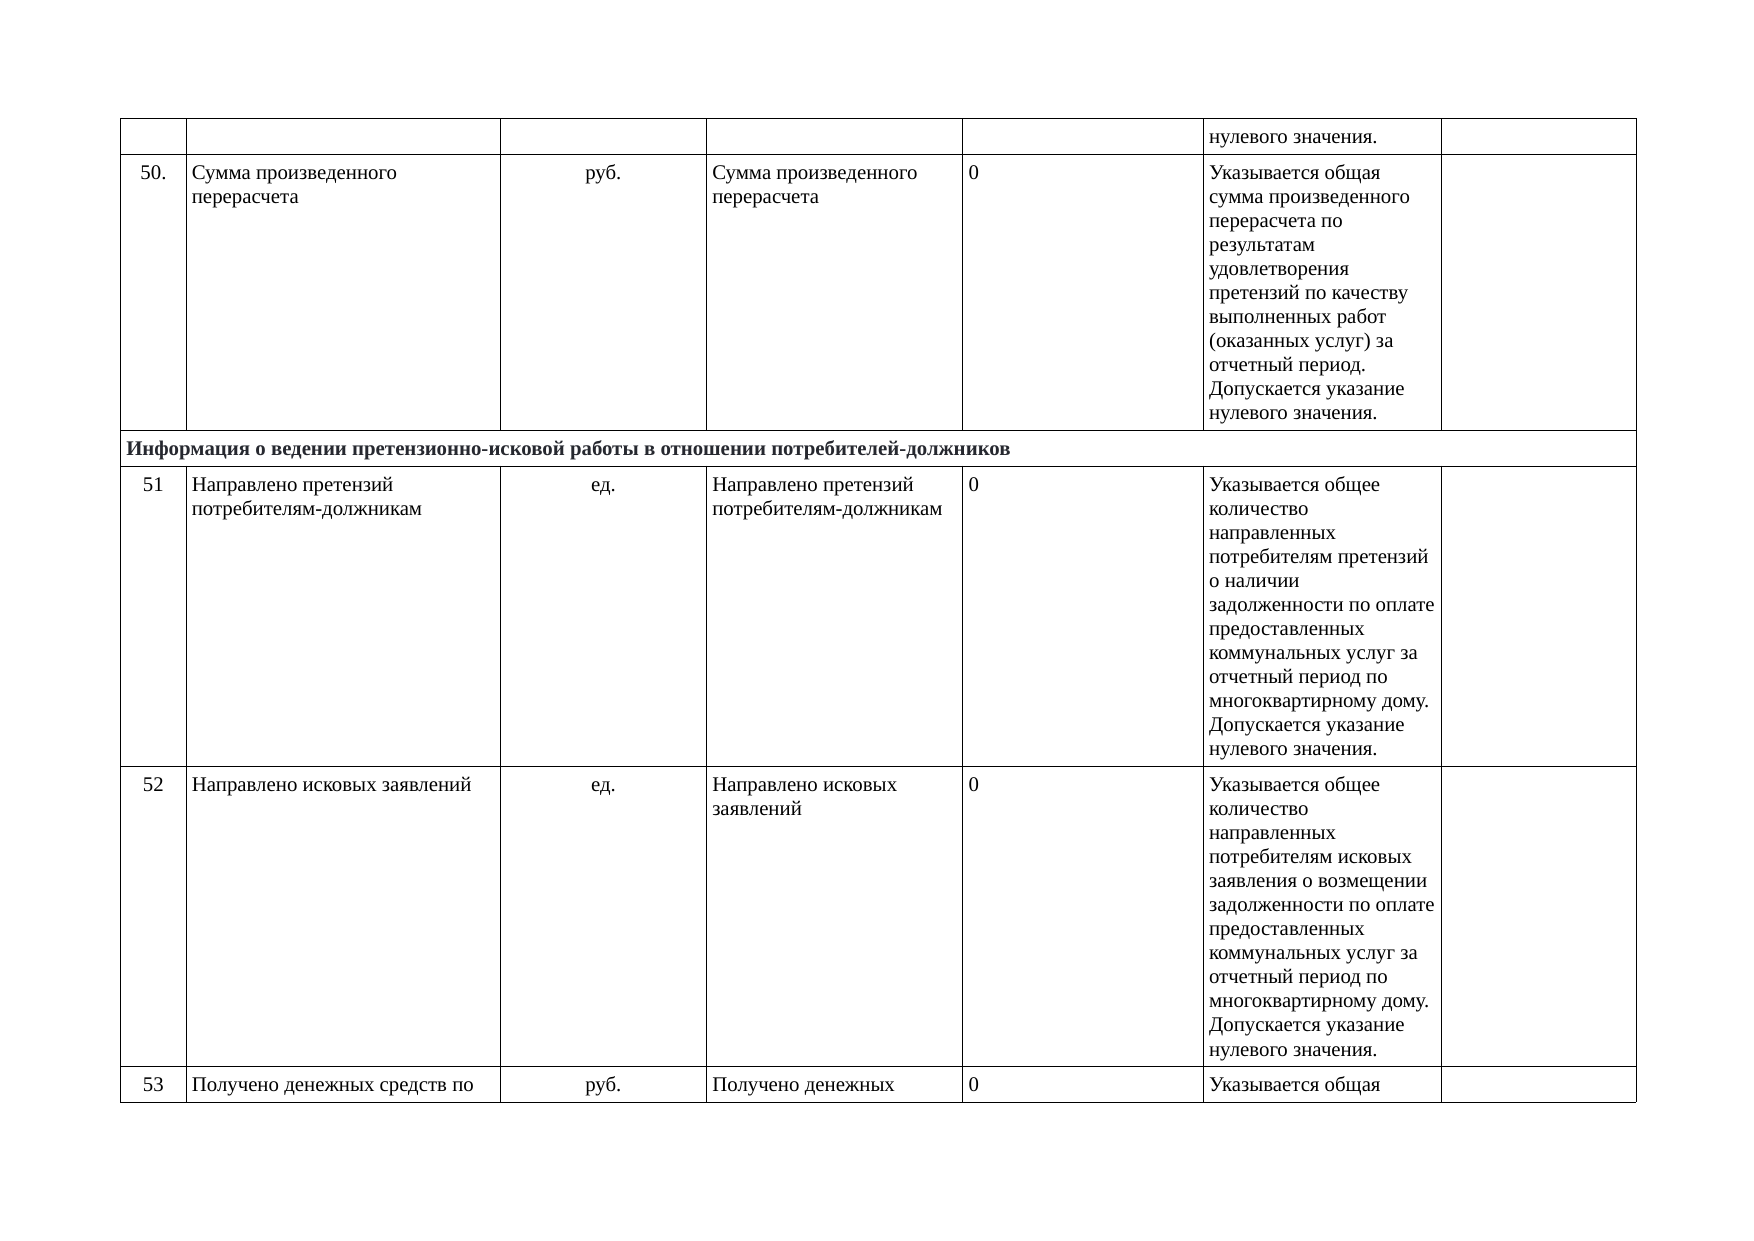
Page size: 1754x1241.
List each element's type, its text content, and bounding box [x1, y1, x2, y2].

table_cell 0 [963, 467, 1203, 766]
table_cell руб. [501, 155, 706, 430]
table_cell нулевого значения. [1204, 119, 1441, 154]
table_cell [1442, 467, 1636, 766]
table_cell Указывается общее количество направленных потребителям претензий о наличии задолженности по оплате предоставленных коммунальных услуг за отчетный период по многоквартирному дому. Допускается указание нулевого значения. [1204, 467, 1441, 766]
table_cell 0 [963, 1067, 1203, 1102]
table_cell Сумма произведенного перерасчета [707, 155, 962, 430]
table_cell Получено денежных средств по [187, 1067, 500, 1102]
table_cell Направлено исковых заявлений [187, 767, 500, 1066]
table_cell 51 [121, 467, 186, 766]
table_cell Указывается общая сумма произведенного перерасчета по результатам удовлетворения претензий по качеству выполненных работ (оказанных услуг) за отчетный период. Допускается указание нулевого значения. [1204, 155, 1441, 430]
table_cell [1442, 119, 1636, 154]
table_cell 53 [121, 1067, 186, 1102]
table_cell [963, 119, 1203, 154]
table_cell Указывается общее количество направленных потребителям исковых заявления о возмещении задолженности по оплате предоставленных коммунальных услуг за отчетный период по многоквартирному дому. Допускается указание нулевого значения. [1204, 767, 1441, 1066]
table_cell Получено денежных [707, 1067, 962, 1102]
table_cell 50. [121, 155, 186, 430]
table_cell Направлено исковых заявлений [707, 767, 962, 1066]
table_cell ед. [501, 767, 706, 1066]
table_cell руб. [501, 1067, 706, 1102]
table_cell 0 [963, 155, 1203, 430]
table_cell [1442, 155, 1636, 430]
table_cell [501, 119, 706, 154]
table_cell 52 [121, 767, 186, 1066]
table_cell [707, 119, 962, 154]
table_cell [1442, 767, 1636, 1066]
table_cell ед. [501, 467, 706, 766]
table_cell Информация о ведении претензионно-исковой работы в отношении потребителей-должников [121, 431, 1636, 466]
table_cell 0 [963, 767, 1203, 1066]
table_cell [121, 119, 186, 154]
table_cell Сумма произведенного перерасчета [187, 155, 500, 430]
table_cell Направлено претензий потребителям-должникам [707, 467, 962, 766]
table_cell [187, 119, 500, 154]
table_cell Указывается общая [1204, 1067, 1441, 1102]
table_cell [1442, 1067, 1636, 1102]
table_cell Направлено претензий потребителям-должникам [187, 467, 500, 766]
